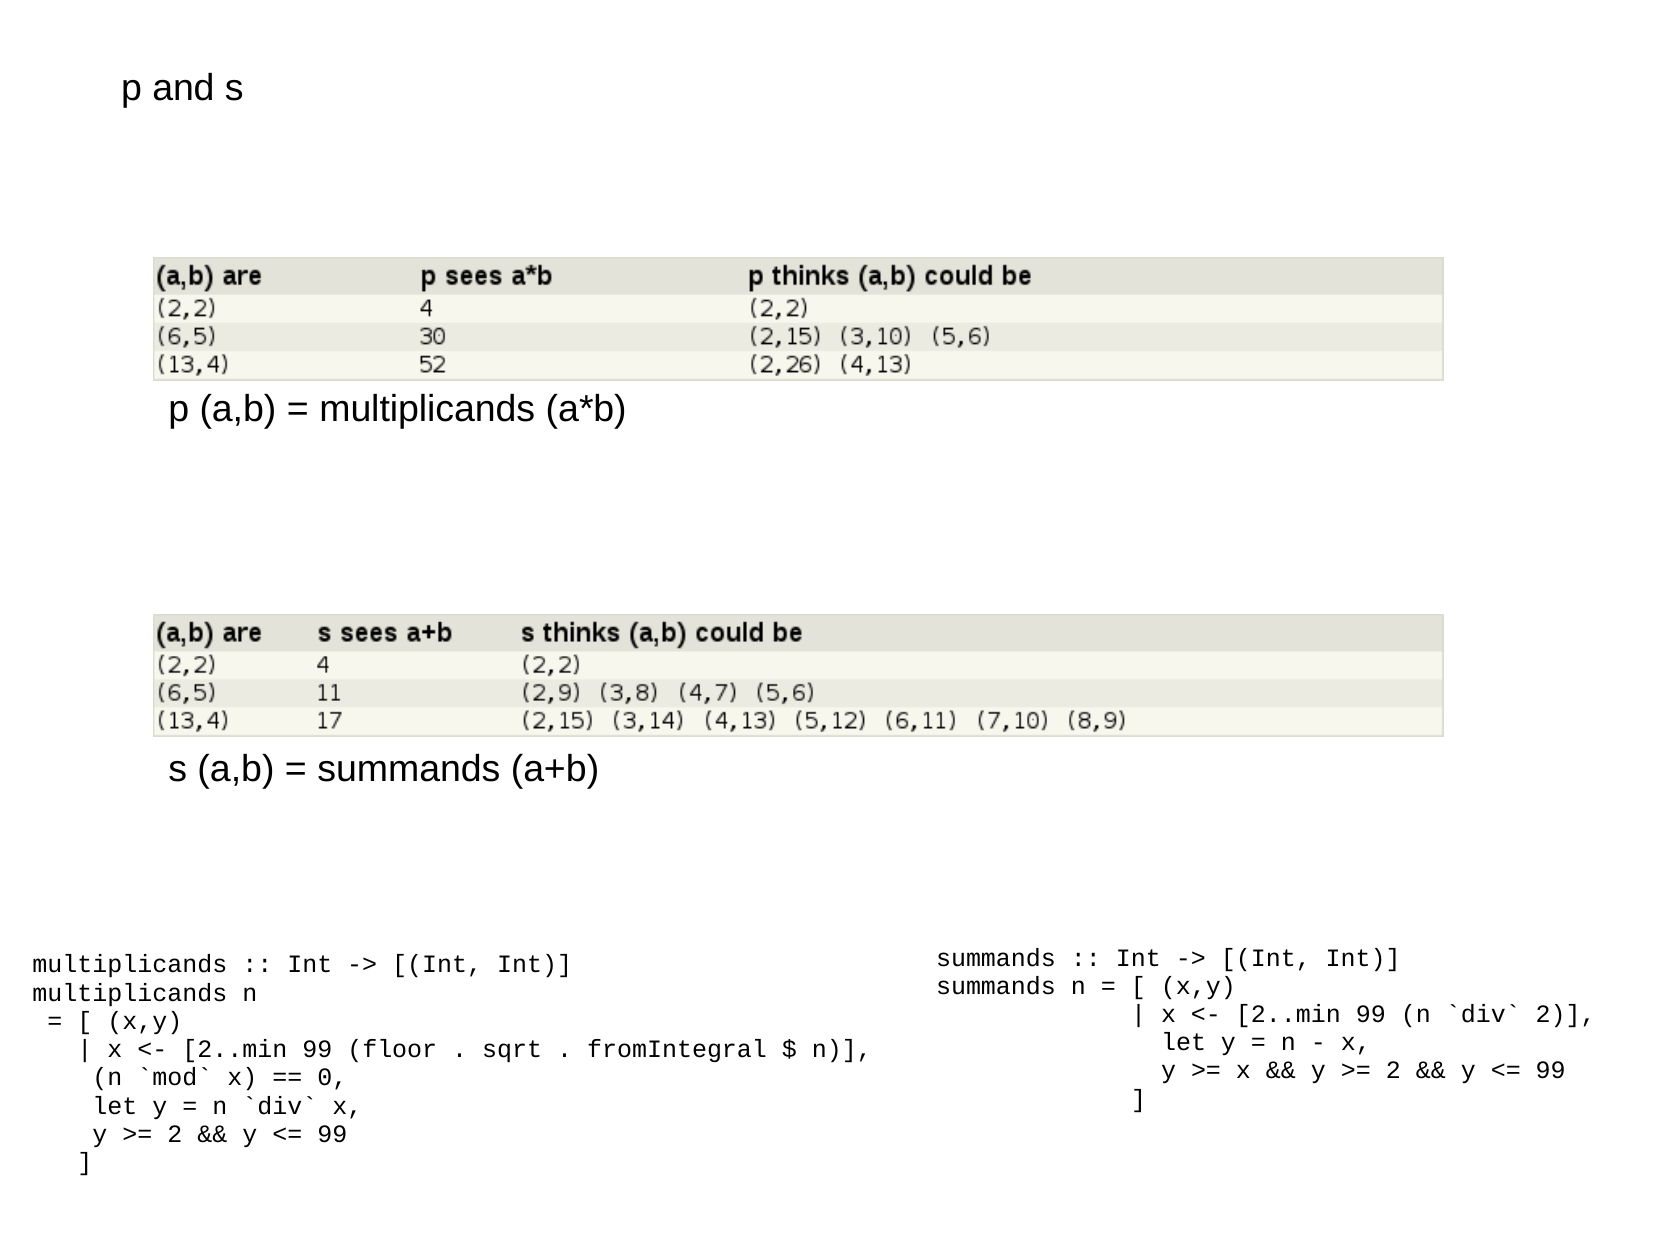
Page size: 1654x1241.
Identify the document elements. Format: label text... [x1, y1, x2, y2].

text_box p (a,b) = multiplicands (a*b) [153, 381, 642, 438]
text_box s (a,b) = summands (a+b) [153, 740, 615, 798]
text_box multiplicands :: Int -> [(Int, Int)] multiplicands n = [ (x,y) | x <- [2..min 99 (floor . sqrt . fromIntegral $ n)], (n `mod` x) == 0, let y = n `div` x, y >= 2 && y <= 99 ] [17, 944, 1217, 1214]
picture [153, 257, 1444, 381]
text_box summands :: Int -> [(Int, Int)] summands n = [ (x,y) | x <- [2..min 99 (n `div` 2)], let y = n - x, y >= x && y >= 2 && y <= 99 ] [921, 937, 1619, 1123]
text_box p and s [106, 59, 272, 116]
picture [153, 614, 1444, 737]
